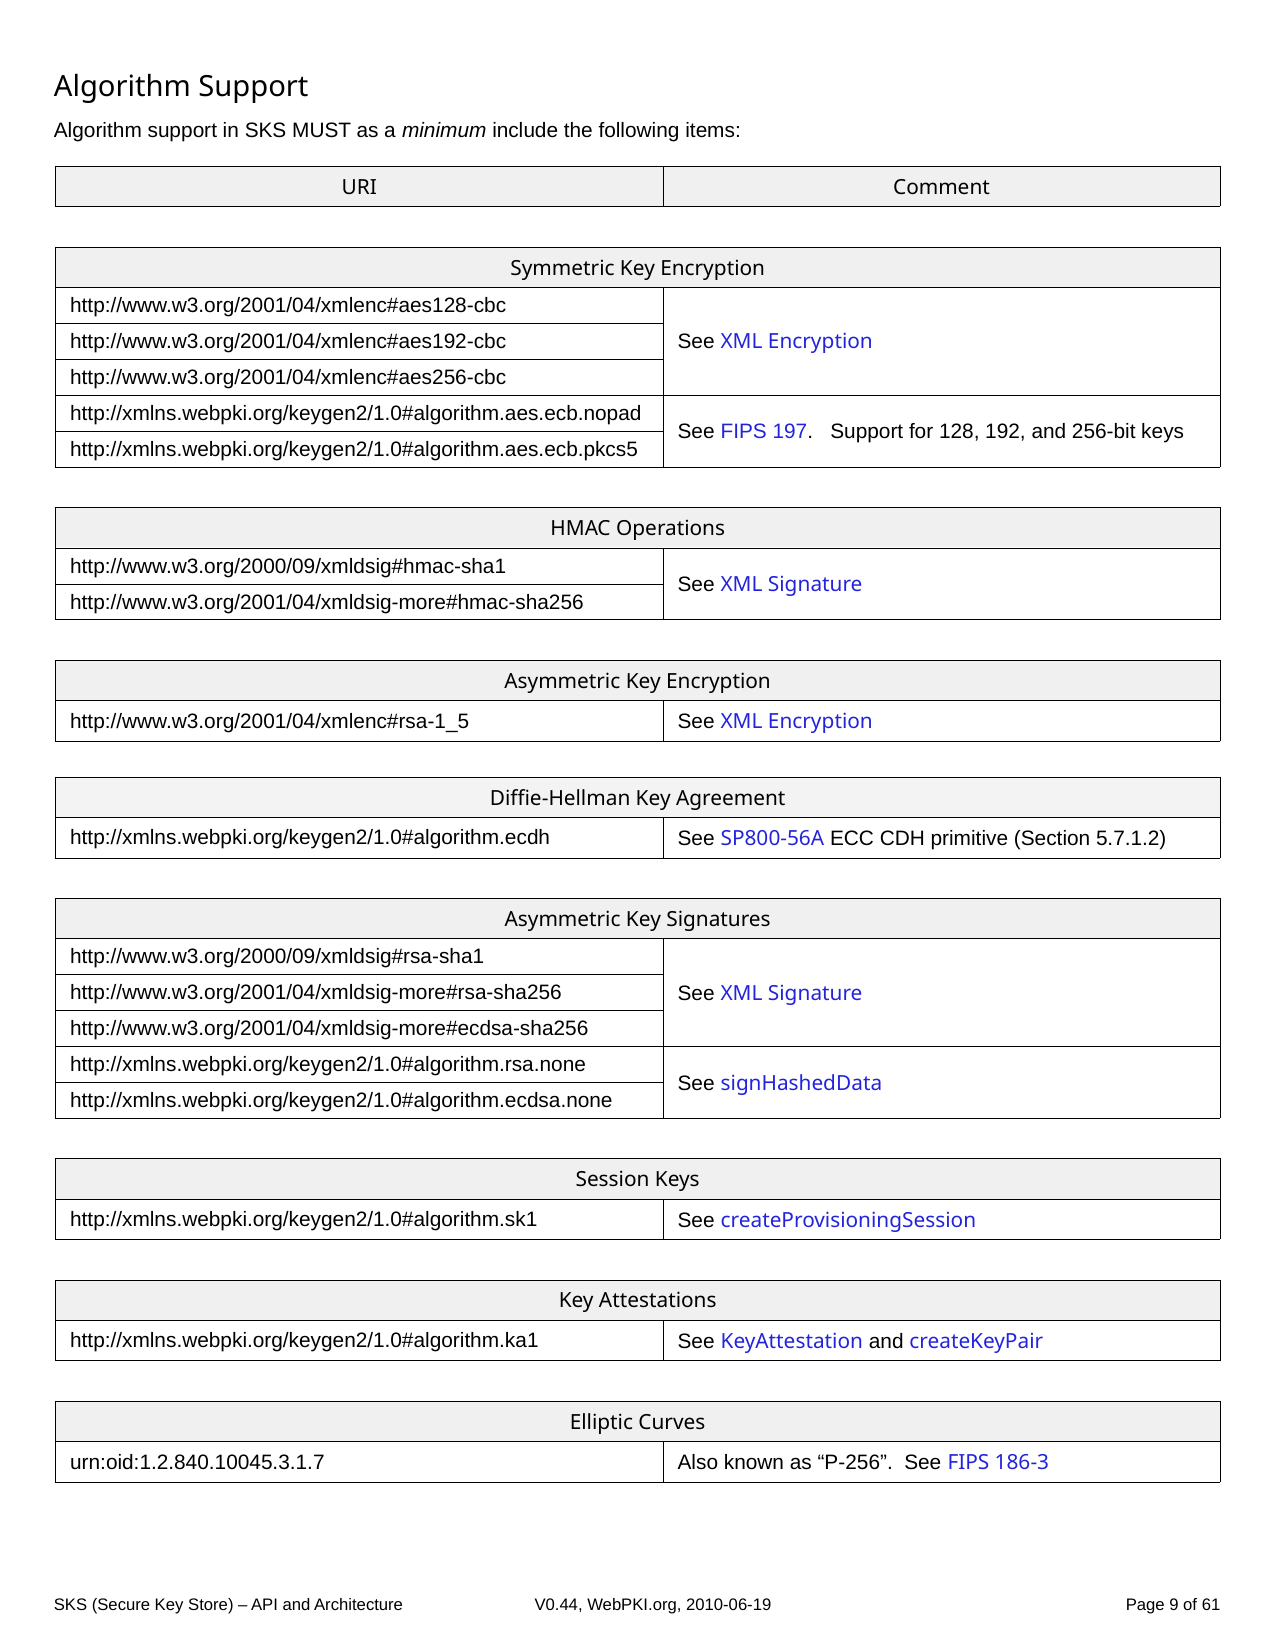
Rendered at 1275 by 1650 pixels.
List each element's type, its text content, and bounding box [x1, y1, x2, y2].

table_cell http://www.w3.org/2001/04/xmldsig-more#ecdsa-sha256 [56, 1011, 663, 1046]
table_cell See createProvisioningSession [664, 1200, 1220, 1239]
table_cell [55, 859, 1220, 898]
table_cell See SP800-56A ECC CDH primitive (Section 5.7.1.2) [664, 818, 1220, 857]
table_cell HMAC Operations [56, 508, 1220, 547]
table_cell See XML Encryption [664, 701, 1220, 741]
table_cell See XML Signature [664, 939, 1220, 1046]
table_cell urn:oid:1.2.840.10045.3.1.7 [56, 1442, 663, 1482]
subtitle Algorithm Support [54, 66, 1221, 105]
table_cell [55, 620, 1220, 660]
table_cell See KeyAttestation and createKeyPair [664, 1321, 1220, 1360]
table_cell http://xmlns.webpki.org/keygen2/1.0#algorithm.aes.ecb.nopad [56, 396, 663, 431]
table_cell See XML Signature [664, 549, 1220, 619]
table_cell http://www.w3.org/2001/04/xmlenc#aes192-cbc [56, 324, 663, 359]
table_cell http://xmlns.webpki.org/keygen2/1.0#algorithm.ka1 [56, 1321, 663, 1360]
table_cell Elliptic Curves [56, 1402, 1220, 1441]
table_cell [55, 207, 1220, 247]
table_cell http://www.w3.org/2001/04/xmldsig-more#rsa-sha256 [56, 975, 663, 1010]
table_cell Symmetric Key Encryption [56, 248, 1220, 287]
table_cell http://xmlns.webpki.org/keygen2/1.0#algorithm.sk1 [56, 1200, 663, 1239]
table_cell See signHashedData [664, 1047, 1220, 1118]
table_header URI [56, 167, 663, 206]
table_cell [55, 1361, 1220, 1401]
table_cell http://xmlns.webpki.org/keygen2/1.0#algorithm.ecdsa.none [56, 1083, 663, 1118]
table_cell Also known as “P-256”. See FIPS 186-3 [664, 1442, 1220, 1482]
table_cell http://xmlns.webpki.org/keygen2/1.0#algorithm.rsa.none [56, 1047, 663, 1082]
table_cell [55, 1119, 1220, 1158]
table_cell [55, 468, 1220, 507]
table_cell Asymmetric Key Encryption [56, 661, 1220, 700]
table_cell http://xmlns.webpki.org/keygen2/1.0#algorithm.ecdh [56, 818, 663, 857]
table_cell Asymmetric Key Signatures [56, 899, 1220, 938]
table_cell http://www.w3.org/2000/09/xmldsig#rsa-sha1 [56, 939, 663, 974]
table_cell http://www.w3.org/2001/04/xmldsig-more#hmac-sha256 [56, 585, 663, 619]
table_cell [55, 1240, 1220, 1279]
table_cell See FIPS 197. Support for 128, 192, and 256-bit keys [664, 396, 1220, 467]
table_cell http://www.w3.org/2001/04/xmlenc#aes128-cbc [56, 288, 663, 323]
table_cell Diffie-Hellman Key Agreement [56, 778, 1220, 817]
table_cell http://www.w3.org/2001/04/xmlenc#aes256-cbc [56, 360, 663, 395]
table_cell http://xmlns.webpki.org/keygen2/1.0#algorithm.aes.ecb.pkcs5 [56, 432, 663, 467]
table_cell See XML Encryption [664, 288, 1220, 395]
table_cell Session Keys [56, 1159, 1220, 1199]
text Algorithm support in SKS MUST as a minimum include the following items: [54, 118, 1221, 166]
table_header Comment [664, 167, 1220, 206]
table_cell [55, 742, 1220, 777]
table_cell http://www.w3.org/2000/09/xmldsig#hmac-sha1 [56, 549, 663, 583]
table_cell http://www.w3.org/2001/04/xmlenc#rsa-1_5 [56, 701, 663, 741]
table_cell Key Attestations [56, 1281, 1220, 1320]
